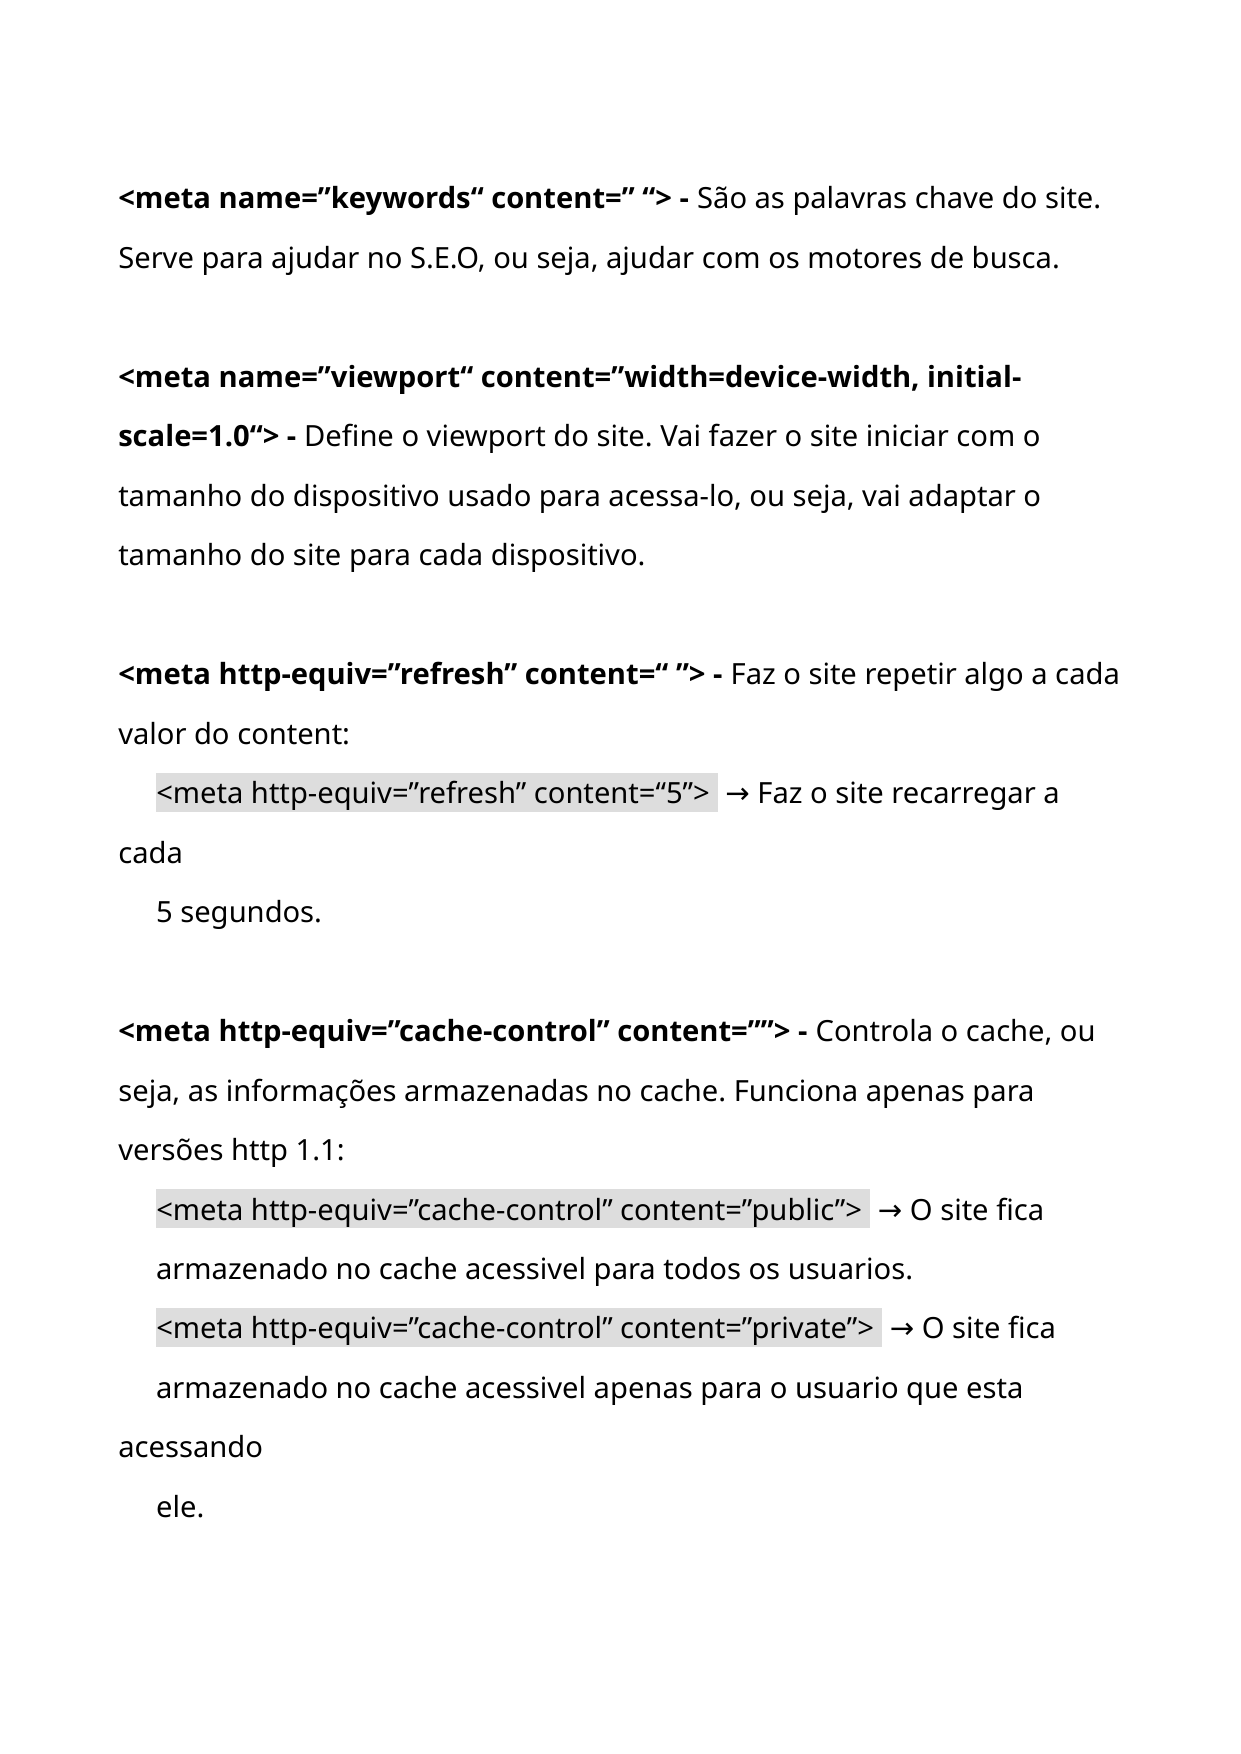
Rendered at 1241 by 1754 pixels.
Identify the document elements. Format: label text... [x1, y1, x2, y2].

text <meta http-equiv=”refresh” content=“5”> → Faz o site recarregar a cada [118, 772, 1122, 872]
text <meta name=”viewport“ content=”width=device-width, initial-scale=1.0“> - Define o viewport do site. Vai fazer o site iniciar com o tamanho do dispositivo usado para acessa-lo, ou seja, vai adaptar o tamanho do site para cada dispositivo. [118, 356, 1122, 574]
text <meta name=”keywords“ content=” “> - São as palavras chave do site. Serve para ajudar no S.E.O, ou seja, ajudar com os motores de busca. [118, 178, 1122, 277]
text armazenado no cache acessivel apenas para o usuario que esta acessando [118, 1367, 1122, 1466]
text <meta http-equiv=”refresh” content=“ ”> - Faz o site repetir algo a cada valor do content: [118, 653, 1122, 753]
text ele. [118, 1486, 1122, 1526]
text <meta http-equiv=”cache-control” content=”private”> → O site fica [118, 1308, 1122, 1347]
text armazenado no cache acessivel para todos os usuarios. [118, 1248, 1122, 1288]
text 5 segundos. [118, 891, 1122, 931]
text <meta http-equiv=”cache-control” content=”public”> → O site fica [118, 1189, 1122, 1228]
text <meta http-equiv=”cache-control” content=””> - Controla o cache, ou seja, as informações armazenadas no cache. Funciona apenas para versões http 1.1: [118, 1010, 1122, 1169]
